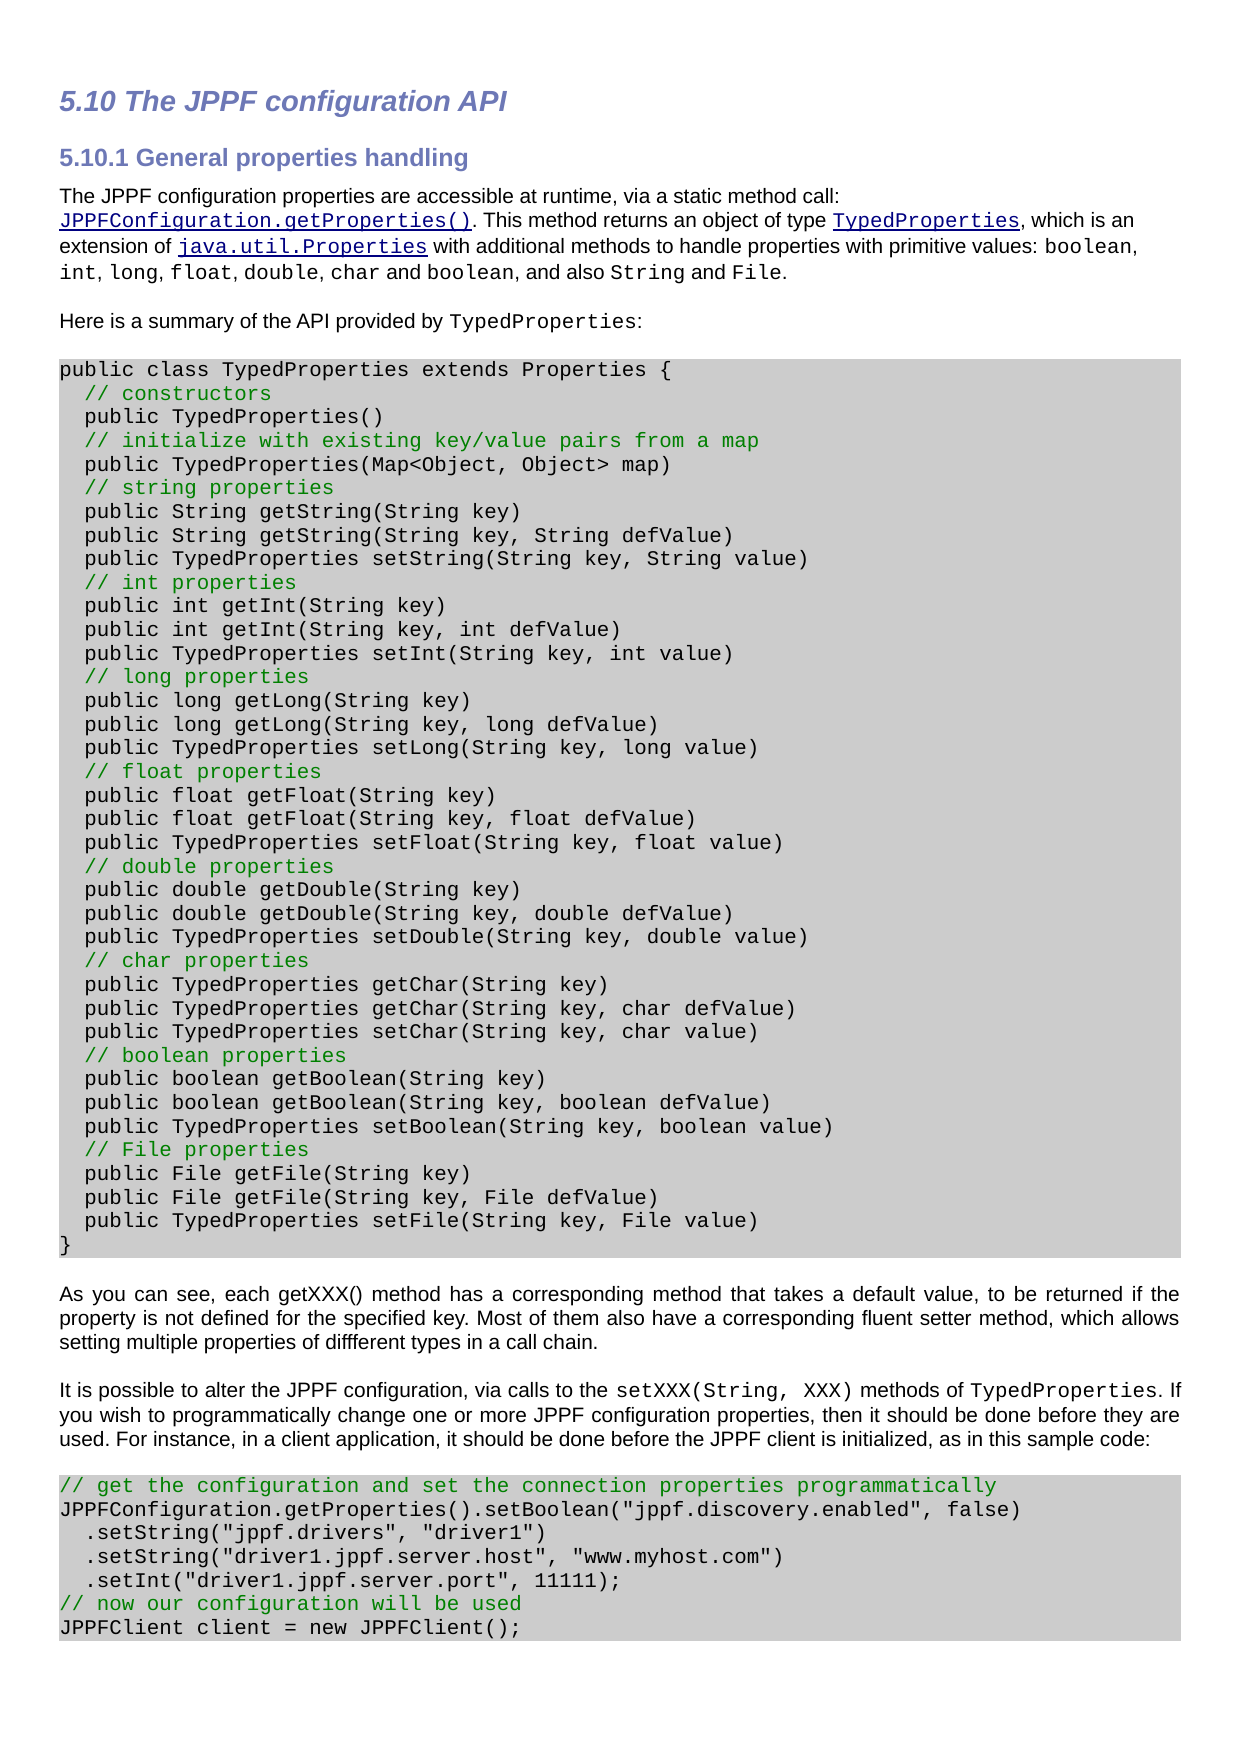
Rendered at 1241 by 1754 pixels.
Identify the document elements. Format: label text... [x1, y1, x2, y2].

text // boolean properties [59, 1045, 1181, 1068]
text Here is a summary of the API provided by TypedProperties: [59, 309, 1181, 335]
text public TypedProperties setFile(String key, File value) [59, 1210, 1181, 1234]
text // string properties [59, 477, 1181, 501]
text public TypedProperties setInt(String key, int value) [59, 643, 1181, 666]
text public TypedProperties setBoolean(String key, boolean value) [59, 1116, 1181, 1139]
text The JPPF configuration properties are accessible at runtime, via a static method call: [59, 184, 1181, 208]
text public TypedProperties getChar(String key) [59, 974, 1181, 997]
text // get the configuration and set the connection properties programmatically [59, 1475, 1181, 1499]
text public long getLong(String key, long defValue) [59, 714, 1181, 737]
text // char properties [59, 950, 1181, 974]
text // initialize with existing key/value pairs from a map [59, 430, 1181, 454]
text public boolean getBoolean(String key) [59, 1068, 1181, 1092]
text .setString("driver1.jppf.server.host", "www.myhost.com") [59, 1546, 1181, 1570]
text JPPFConfiguration.getProperties().setBoolean("jppf.discovery.enabled", false) [59, 1499, 1181, 1522]
text public long getLong(String key) [59, 690, 1181, 714]
text public float getFloat(String key) [59, 785, 1181, 808]
text public int getInt(String key) [59, 596, 1181, 619]
text public File getFile(String key, File defValue) [59, 1187, 1181, 1210]
text } [59, 1234, 1181, 1258]
text public TypedProperties setFloat(String key, float value) [59, 832, 1181, 856]
text public boolean getBoolean(String key, boolean defValue) [59, 1092, 1181, 1116]
text public TypedProperties setString(String key, String value) [59, 548, 1181, 572]
text public String getString(String key, String defValue) [59, 524, 1181, 548]
text public int getInt(String key, int defValue) [59, 619, 1181, 643]
text As you can see, each getXXX() method has a corresponding method that takes a default value, to be returned if the property is not defined for the specified key. Most of them also have a corresponding fluent setter method, which allows setting multiple properties of diffferent types in a call chain. [59, 1282, 1181, 1353]
text public File getFile(String key) [59, 1163, 1181, 1187]
subtitle The JPPF configuration API [59, 84, 1181, 118]
text public float getFloat(String key, float defValue) [59, 808, 1181, 832]
text // int properties [59, 572, 1181, 596]
text public TypedProperties setChar(String key, char value) [59, 1021, 1181, 1045]
text // long properties [59, 666, 1181, 690]
text .setString("jppf.drivers", "driver1") [59, 1522, 1181, 1546]
text It is possible to alter the JPPF configuration, via calls to the setXXX(String, XXX) methods of TypedProperties. If you wish to programmatically change one or more JPPF configuration properties, then it should be done before they are used. For instance, in a client application, it should be done before the JPPF client is initialized, as in this sample code: [59, 1377, 1181, 1451]
text // float properties [59, 761, 1181, 785]
text public TypedProperties getChar(String key, char defValue) [59, 997, 1181, 1021]
text public TypedProperties(Map<Object, Object> map) [59, 454, 1181, 477]
text JPPFClient client = new JPPFClient(); [59, 1617, 1181, 1641]
text public class TypedProperties extends Properties { [59, 359, 1181, 383]
text // double properties [59, 856, 1181, 879]
text public double getDouble(String key, double defValue) [59, 903, 1181, 927]
text public double getDouble(String key) [59, 879, 1181, 903]
subtitle General properties handling [59, 143, 1181, 171]
text public TypedProperties setLong(String key, long value) [59, 737, 1181, 761]
text public TypedProperties() [59, 406, 1181, 430]
text public TypedProperties setDouble(String key, double value) [59, 927, 1181, 950]
text // constructors [59, 383, 1181, 406]
text .setInt("driver1.jppf.server.port", 11111); [59, 1570, 1181, 1593]
text JPPFConfiguration.getProperties(). This method returns an object of type TypedProperties, which is an extension of java.util.Properties with additional methods to handle properties with primitive values: boolean, int, long, float, double, char and boolean, and also String and File. [59, 208, 1181, 285]
text // now our configuration will be used [59, 1593, 1181, 1617]
text // File properties [59, 1139, 1181, 1163]
text public String getString(String key) [59, 501, 1181, 524]
